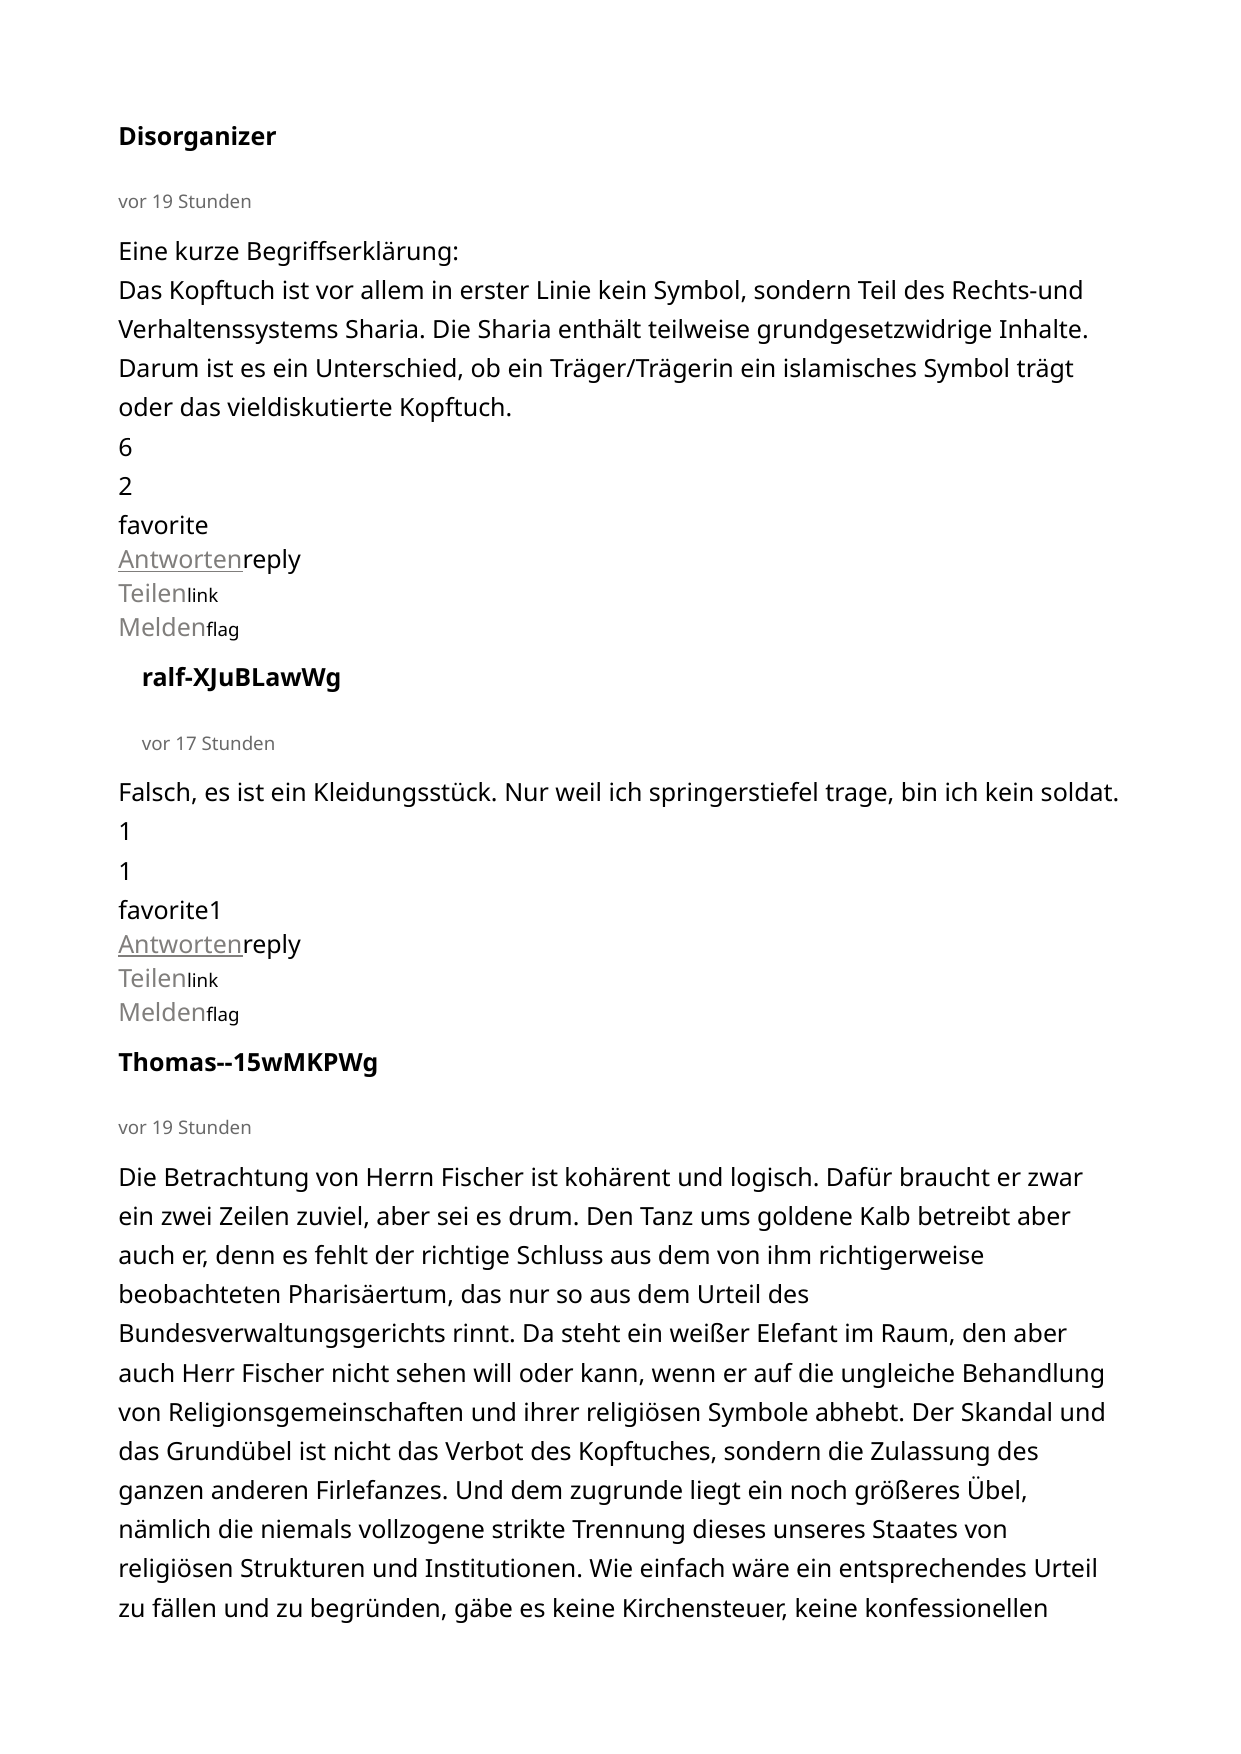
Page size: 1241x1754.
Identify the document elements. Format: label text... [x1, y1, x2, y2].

text Teilenlink [118, 960, 1122, 994]
text Eine kurze Begriffserklärung: Das Kopftuch ist vor allem in erster Linie kein Symbol, sondern Teil des Rechts-und Verhaltenssystems Sharia. Die Sharia enthält teilweise grundgesetzwidrige Inhalte. Darum ist es ein Unterschied, ob ein Träger/Trägerin ein islamisches Symbol trägt oder das vieldiskutierte Kopftuch. [118, 233, 1122, 424]
text 1 [118, 853, 1122, 887]
text vor 19 Stunden [118, 1114, 1117, 1140]
text Meldenflag [118, 610, 1122, 644]
text 2 [118, 468, 1122, 502]
text favorite1 [118, 892, 1122, 926]
text Die Betrachtung von Herrn Fischer ist kohärent und logisch. Dafür braucht er zwar ein zwei Zeilen zuviel, aber sei es drum. Den Tanz ums goldene Kalb betreibt aber auch er, denn es fehlt der richtige Schluss aus dem von ihm richtigerweise beobachteten Pharisäertum, das nur so aus dem Urteil des Bundesverwaltungsgerichts rinnt. Da steht ein weißer Elefant im Raum, den aber auch Herr Fischer nicht sehen will oder kann, wenn er auf die ungleiche Behandlung von Religionsgemeinschaften und ihrer religiösen Symbole abhebt. Der Skandal und das Grundübel ist nicht das Verbot des Kopftuches, sondern die Zulassung des ganzen anderen Firlefanzes. Und dem zugrunde liegt ein noch größeres Übel, nämlich die niemals vollzogene strikte Trennung dieses unseres Staates von religiösen Strukturen und Institutionen. Wie einfach wäre ein entsprechendes Urteil zu fällen und zu begründen, gäbe es keine Kirchensteuer, keine konfessionellen [118, 1159, 1122, 1624]
text vor 19 Stunden [118, 188, 1117, 214]
text Teilenlink [118, 576, 1122, 610]
text 6 [118, 429, 1122, 463]
text ralf-XJuBLawWg [142, 659, 1114, 693]
text favorite [118, 508, 1122, 542]
text Meldenflag [118, 994, 1122, 1028]
text Disorganizer [118, 118, 1114, 152]
text Antwortenreply [118, 926, 1122, 960]
text Antwortenreply [118, 542, 1122, 576]
text 1 [118, 814, 1122, 848]
text Thomas--15wMKPWg [118, 1044, 1114, 1078]
text vor 17 Stunden [142, 730, 1117, 755]
text Falsch, es ist ein Kleidungsstück. Nur weil ich springerstiefel trage, bin ich kein soldat. [118, 775, 1122, 809]
